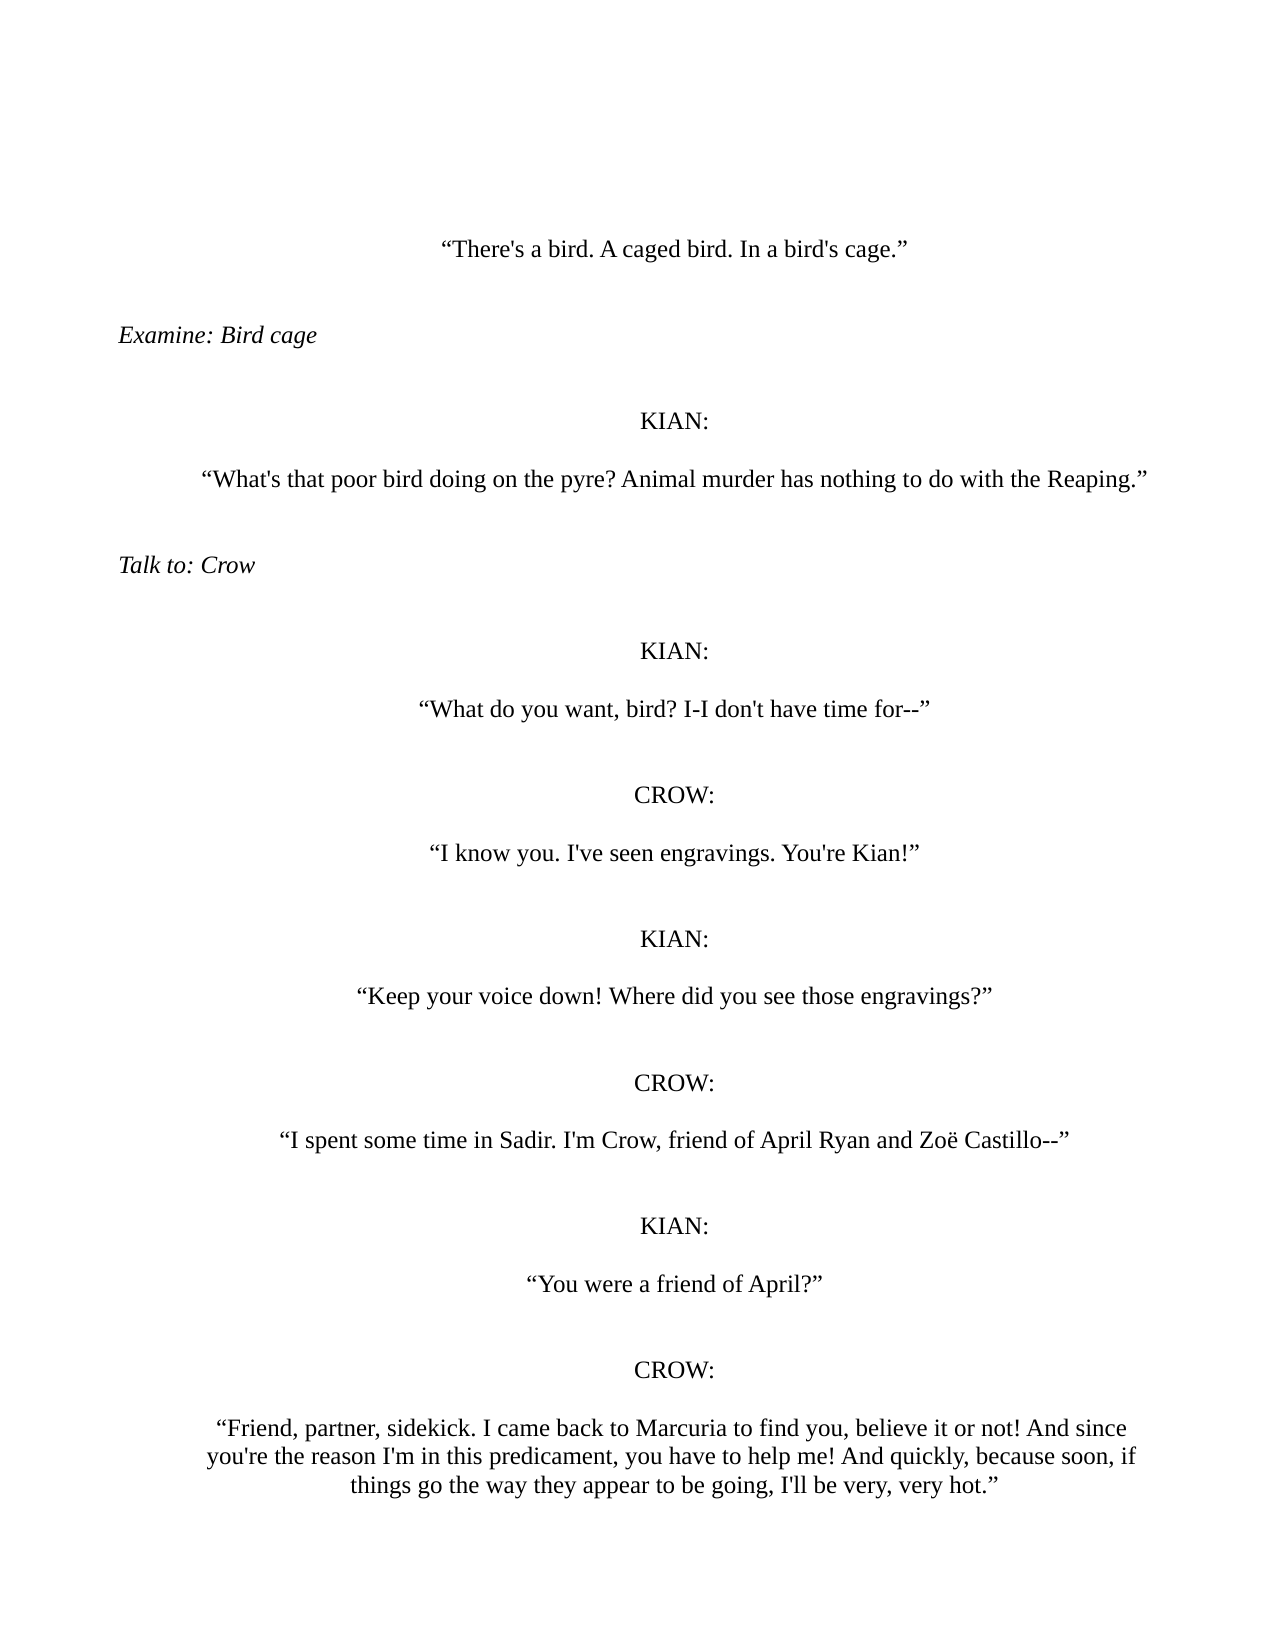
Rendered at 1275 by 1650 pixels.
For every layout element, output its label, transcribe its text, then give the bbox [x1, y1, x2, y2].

text “I spent some time in Sadir. I'm Crow, friend of April Ryan and Zoë Castillo--” [118, 1125, 1157, 1154]
text “You were a friend of April?” [118, 1269, 1157, 1298]
text “There's a bird. A caged bird. In a bird's cage.” [118, 234, 1157, 263]
text “Keep your voice down! Where did you see those engravings?” [118, 981, 1157, 1010]
text KIAN: [118, 924, 1157, 953]
text Examine: Bird cage [118, 320, 1157, 349]
text “Friend, partner, sidekick. I came back to Marcuria to find you, believe it or not! And since you're the reason I'm in this predicament, you have to help me! And quickly, because soon, if things go the way they appear to be going, I'll be very, very hot.” [118, 1413, 1157, 1499]
text Talk to: Crow [118, 550, 1157, 579]
text CROW: [118, 780, 1157, 809]
text “I know you. I've seen engravings. You're Kian!” [118, 838, 1157, 866]
text CROW: [118, 1068, 1157, 1096]
text CROW: [118, 1355, 1157, 1384]
text “What's that poor bird doing on the pyre? Animal murder has nothing to do with the Reaping.” [118, 464, 1157, 493]
text KIAN: [118, 636, 1157, 665]
text “What do you want, bird? I-I don't have time for--” [118, 694, 1157, 723]
text KIAN: [118, 406, 1157, 435]
text KIAN: [118, 1211, 1157, 1240]
